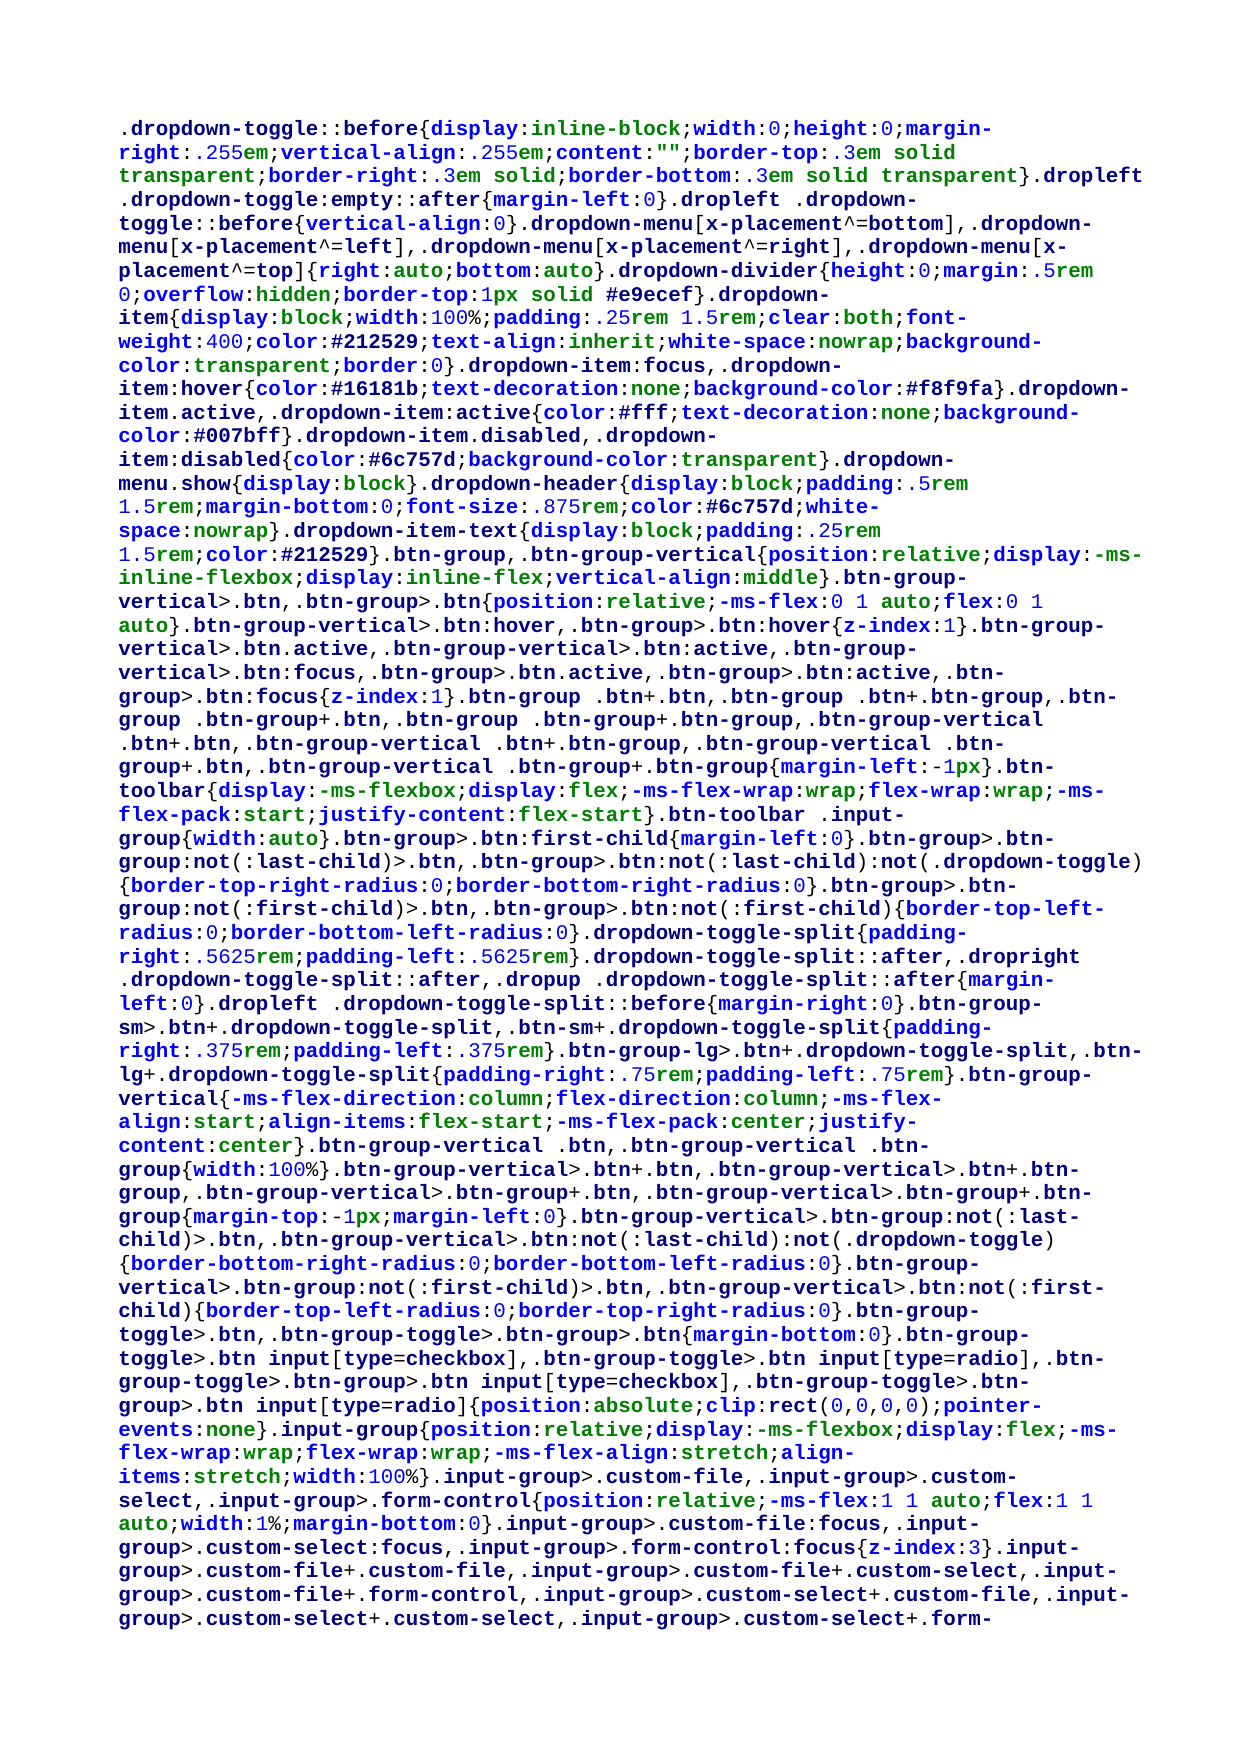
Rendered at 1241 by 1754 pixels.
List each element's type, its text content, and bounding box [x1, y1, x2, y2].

text .dropdown-toggle::before{display:inline-block;width:0;height:0;margin-right:.255em;vertical-align:.255em;content:"";border-top:.3em solid transparent;border-right:.3em solid;border-bottom:.3em solid transparent}.dropleft .dropdown-toggle:empty::after{margin-left:0}.dropleft .dropdown-toggle::before{vertical-align:0}.dropdown-menu[x-placement^=bottom],.dropdown-menu[x-placement^=left],.dropdown-menu[x-placement^=right],.dropdown-menu[x-placement^=top]{right:auto;bottom:auto}.dropdown-divider{height:0;margin:.5rem 0;overflow:hidden;border-top:1px solid #e9ecef}.dropdown-item{display:block;width:100%;padding:.25rem 1.5rem;clear:both;font-weight:400;color:#212529;text-align:inherit;white-space:nowrap;background-color:transparent;border:0}.dropdown-item:focus,.dropdown-item:hover{color:#16181b;text-decoration:none;background-color:#f8f9fa}.dropdown-item.active,.dropdown-item:active{color:#fff;text-decoration:none;background-color:#007bff}.dropdown-item.disabled,.dropdown-item:disabled{color:#6c757d;background-color:transparent}.dropdown-menu.show{display:block}.dropdown-header{display:block;padding:.5rem 1.5rem;margin-bottom:0;font-size:.875rem;color:#6c757d;white-space:nowrap}.dropdown-item-text{display:block;padding:.25rem 1.5rem;color:#212529}.btn-group,.btn-group-vertical{position:relative;display:-ms-inline-flexbox;display:inline-flex;vertical-align:middle}.btn-group-vertical>.btn,.btn-group>.btn{position:relative;-ms-flex:0 1 auto;flex:0 1 auto}.btn-group-vertical>.btn:hover,.btn-group>.btn:hover{z-index:1}.btn-group-vertical>.btn.active,.btn-group-vertical>.btn:active,.btn-group-vertical>.btn:focus,.btn-group>.btn.active,.btn-group>.btn:active,.btn-group>.btn:focus{z-index:1}.btn-group .btn+.btn,.btn-group .btn+.btn-group,.btn-group .btn-group+.btn,.btn-group .btn-group+.btn-group,.btn-group-vertical .btn+.btn,.btn-group-vertical .btn+.btn-group,.btn-group-vertical .btn-group+.btn,.btn-group-vertical .btn-group+.btn-group{margin-left:-1px}.btn-toolbar{display:-ms-flexbox;display:flex;-ms-flex-wrap:wrap;flex-wrap:wrap;-ms-flex-pack:start;justify-content:flex-start}.btn-toolbar .input-group{width:auto}.btn-group>.btn:first-child{margin-left:0}.btn-group>.btn-group:not(:last-child)>.btn,.btn-group>.btn:not(:last-child):not(.dropdown-toggle){border-top-right-radius:0;border-bottom-right-radius:0}.btn-group>.btn-group:not(:first-child)>.btn,.btn-group>.btn:not(:first-child){border-top-left-radius:0;border-bottom-left-radius:0}.dropdown-toggle-split{padding-right:.5625rem;padding-left:.5625rem}.dropdown-toggle-split::after,.dropright .dropdown-toggle-split::after,.dropup .dropdown-toggle-split::after{margin-left:0}.dropleft .dropdown-toggle-split::before{margin-right:0}.btn-group-sm>.btn+.dropdown-toggle-split,.btn-sm+.dropdown-toggle-split{padding-right:.375rem;padding-left:.375rem}.btn-group-lg>.btn+.dropdown-toggle-split,.btn-lg+.dropdown-toggle-split{padding-right:.75rem;padding-left:.75rem}.btn-group-vertical{-ms-flex-direction:column;flex-direction:column;-ms-flex-align:start;align-items:flex-start;-ms-flex-pack:center;justify-content:center}.btn-group-vertical .btn,.btn-group-vertical .btn-group{width:100%}.btn-group-vertical>.btn+.btn,.btn-group-vertical>.btn+.btn-group,.btn-group-vertical>.btn-group+.btn,.btn-group-vertical>.btn-group+.btn-group{margin-top:-1px;margin-left:0}.btn-group-vertical>.btn-group:not(:last-child)>.btn,.btn-group-vertical>.btn:not(:last-child):not(.dropdown-toggle){border-bottom-right-radius:0;border-bottom-left-radius:0}.btn-group-vertical>.btn-group:not(:first-child)>.btn,.btn-group-vertical>.btn:not(:first-child){border-top-left-radius:0;border-top-right-radius:0}.btn-group-toggle>.btn,.btn-group-toggle>.btn-group>.btn{margin-bottom:0}.btn-group-toggle>.btn input[type=checkbox],.btn-group-toggle>.btn input[type=radio],.btn-group-toggle>.btn-group>.btn input[type=checkbox],.btn-group-toggle>.btn-group>.btn input[type=radio]{position:absolute;clip:rect(0,0,0,0);pointer-events:none}.input-group{position:relative;display:-ms-flexbox;display:flex;-ms-flex-wrap:wrap;flex-wrap:wrap;-ms-flex-align:stretch;align-items:stretch;width:100%}.input-group>.custom-file,.input-group>.custom-select,.input-group>.form-control{position:relative;-ms-flex:1 1 auto;flex:1 1 auto;width:1%;margin-bottom:0}.input-group>.custom-file:focus,.input-group>.custom-select:focus,.input-group>.form-control:focus{z-index:3}.input-group>.custom-file+.custom-file,.input-group>.custom-file+.custom-select,.input-group>.custom-file+.form-control,.input-group>.custom-select+.custom-file,.input-group>.custom-select+.custom-select,.input-group>.custom-select+.form- [118, 118, 1145, 1631]
